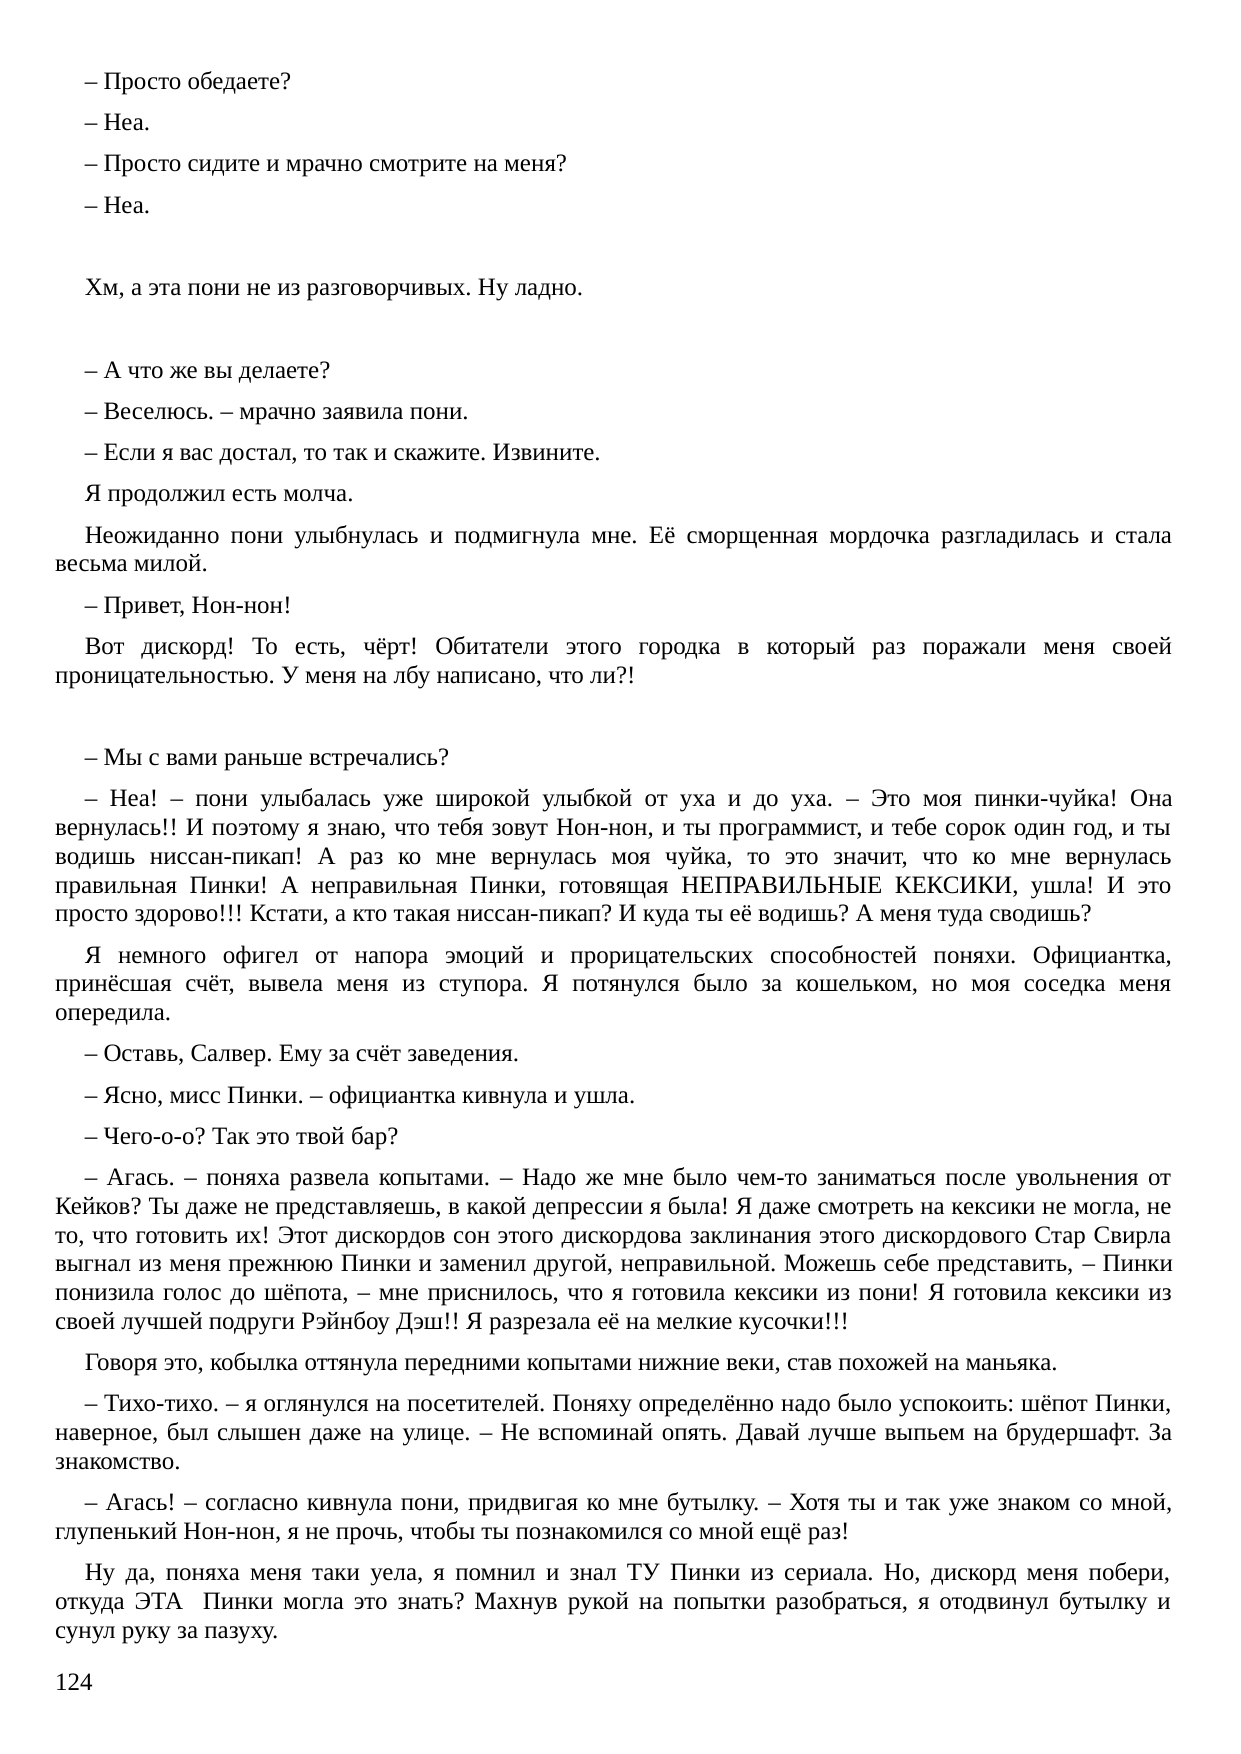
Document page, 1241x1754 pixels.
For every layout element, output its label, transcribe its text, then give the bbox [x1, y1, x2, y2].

text Я немного офигел от напора эмоций и прорицательских способностей поняхи. Официантка, принёсшая счёт, вывела меня из ступора. Я потянулся было за кошельком, но моя соседка меня опередила. [55, 940, 1173, 1026]
text – Агась! – согласно кивнула пони, придвигая ко мне бутылку. – Хотя ты и так уже знаком со мной, глупенький Нон-нон, я не прочь, чтобы ты познакомился со мной ещё раз! [55, 1487, 1173, 1545]
text – Чего-о-о? Так это твой бар? [55, 1121, 1173, 1150]
text – Привет, Нон-нон! [55, 590, 1173, 618]
text – Веселюсь. – мрачно заявила пони. [55, 396, 1173, 425]
text Говоря это, кобылка оттянула передними копытами нижние веки, став похожей на маньяка. [55, 1347, 1173, 1376]
text – Агась. – поняха развела копытами. – Надо же мне было чем-то заниматься после увольнения от Кейков? Ты даже не представляешь, в какой депрессии я была! Я даже смотреть на кексики не могла, не то, что готовить их! Этот дискордов сон этого дискордова заклинания этого дискордового Стар Свирла выгнал из меня прежнюю Пинки и заменил другой, неправильной. Можешь себе представить, – Пинки понизила голос до шёпота, – мне приснилось, что я готовила кексики из пони! Я готовила кексики из своей лучшей подруги Рэйнбоу Дэш!! Я разрезала её на мелкие кусочки!!! [55, 1162, 1173, 1335]
text – Неа. [55, 107, 1173, 136]
text – Просто сидите и мрачно смотрите на меня? [55, 148, 1173, 177]
text Хм, а эта пони не из разговорчивых. Ну ладно. [55, 272, 1173, 301]
text – Просто обедаете? [55, 66, 1173, 95]
text Ну да, поняха меня таки уела, я помнил и знал ТУ Пинки из сериала. Но, дискорд меня побери, откуда ЭТА Пинки могла это знать? Махнув рукой на попытки разобраться, я отодвинул бутылку и сунул руку за пазуху. [55, 1557, 1173, 1643]
text Неожиданно пони улыбнулась и подмигнула мне. Её сморщенная мордочка разгладилась и стала весьма милой. [55, 520, 1173, 577]
text Я продолжил есть молча. [55, 478, 1173, 507]
text – Тихо-тихо. – я оглянулся на посетителей. Поняху определённо надо было успокоить: шёпот Пинки, наверное, был слышен даже на улице. – Не вспоминай опять. Давай лучше выпьем на брудершафт. За знакомство. [55, 1388, 1173, 1475]
text – Неа! – пони улыбалась уже широкой улыбкой от уха и до уха. – Это моя пинки-чуйка! Она вернулась!! И поэтому я знаю, что тебя зовут Нон-нон, и ты программист, и тебе сорок один год, и ты водишь ниссан-пикап! А раз ко мне вернулась моя чуйка, то это значит, что ко мне вернулась правильная Пинки! А неправильная Пинки, готовящая НЕПРАВИЛЬНЫЕ КЕКСИКИ, ушла! И это просто здорово!!! Кстати, а кто такая ниссан-пикап? И куда ты её водишь? А меня туда сводишь? [55, 783, 1173, 927]
text – Если я вас достал, то так и скажите. Извините. [55, 437, 1173, 466]
text – Неа. [55, 190, 1173, 218]
text – Оставь, Салвер. Ему за счёт заведения. [55, 1038, 1173, 1067]
text – Ясно, мисс Пинки. – официантка кивнула и ушла. [55, 1080, 1173, 1108]
text – Мы с вами раньше встречались? [55, 742, 1173, 771]
text Вот дискорд! То есть, чёрт! Обитатели этого городка в который раз поражали меня своей проницательностью. У меня на лбу написано, что ли?! [55, 631, 1173, 688]
text – А что же вы делаете? [55, 355, 1173, 383]
